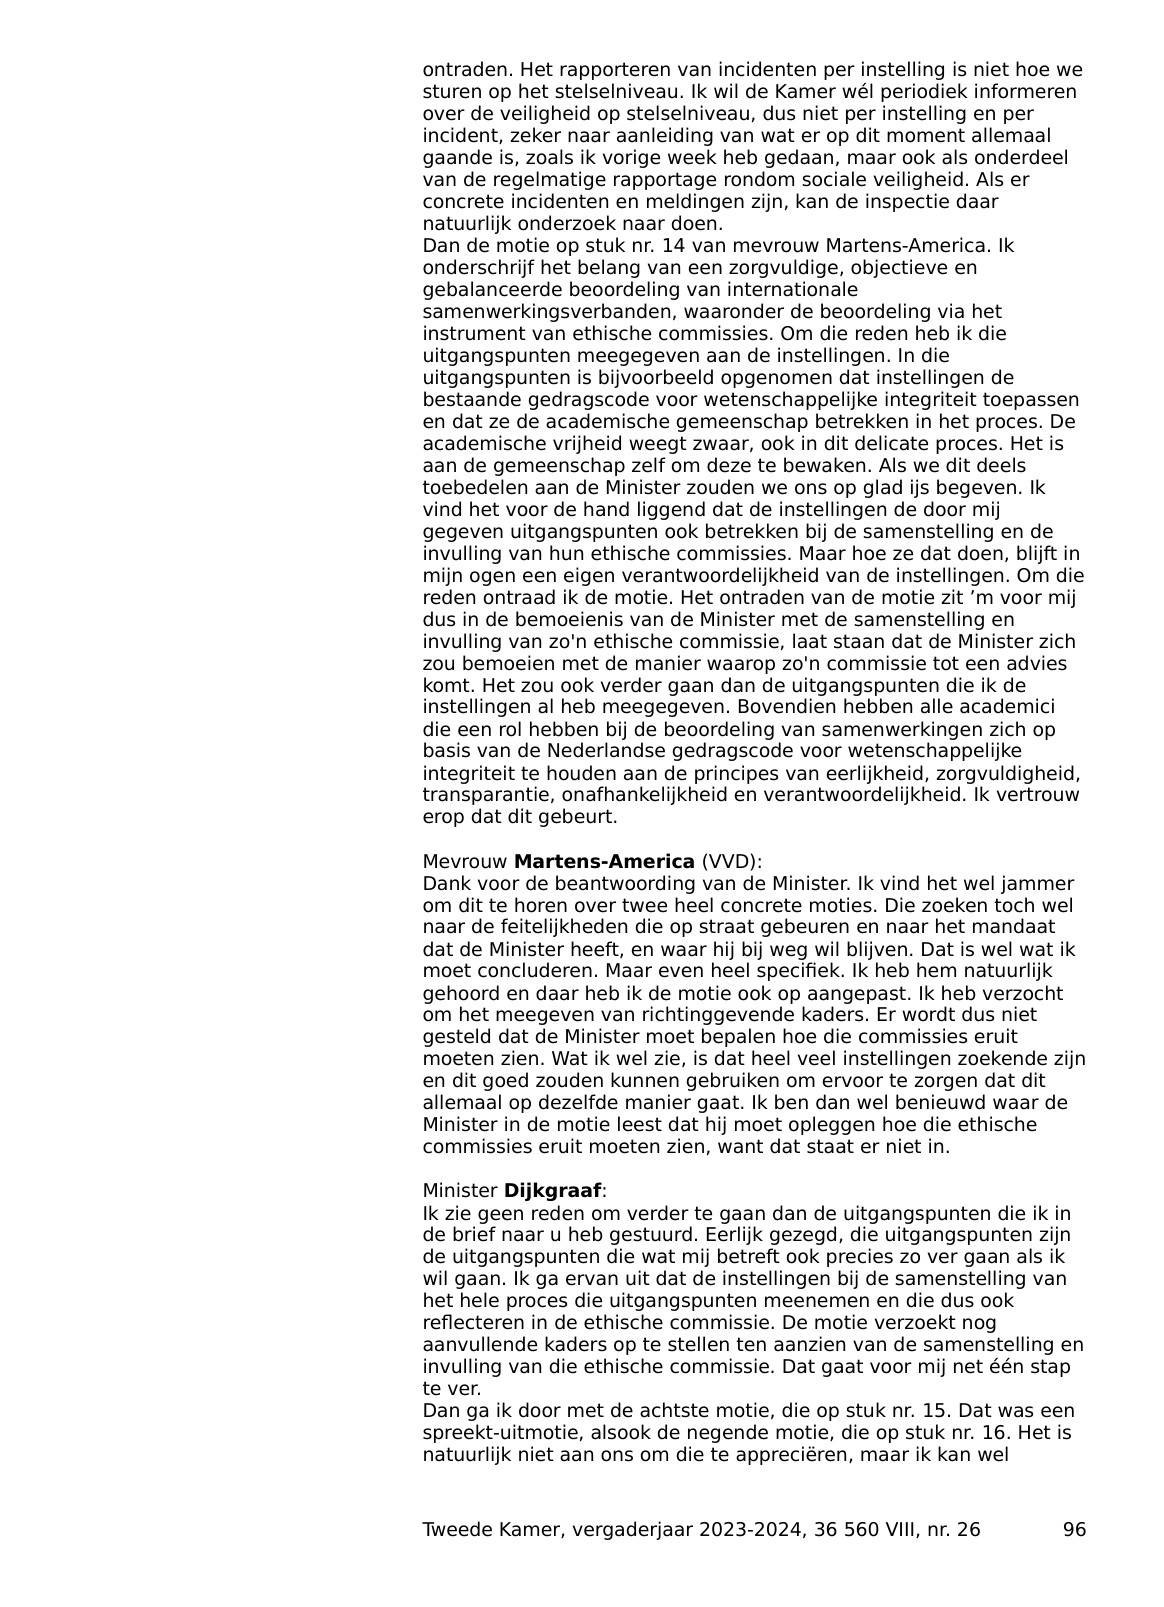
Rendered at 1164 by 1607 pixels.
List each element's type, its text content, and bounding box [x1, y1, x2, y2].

text Dan de motie op stuk nr. 14 van mevrouw Martens-America. Ik onderschrijf het belang van een zorgvuldige, objectieve en gebalanceerde beoordeling van internationale samenwerkingsverbanden, waaronder de beoordeling via het instrument van ethische commissies. Om die reden heb ik die uitgangspunten meegegeven aan de instellingen. In die uitgangspunten is bijvoorbeeld opgenomen dat instellingen de bestaande gedragscode voor wetenschappelijke integriteit toepassen en dat ze de academische gemeenschap betrekken in het proces. De academische vrijheid weegt zwaar, ook in dit delicate proces. Het is aan de gemeenschap zelf om deze te bewaken. Als we dit deels toebedelen aan de Minister zouden we ons op glad ijs begeven. Ik vind het voor de hand liggend dat de instellingen de door mij gegeven uitgangspunten ook betrekken bij de samenstelling en de invulling van hun ethische commissies. Maar hoe ze dat doen, blijft in mijn ogen een eigen verantwoordelijkheid van de instellingen. Om die reden ontraad ik de motie. Het ontraden van de motie zit ’m voor mij dus in de bemoeienis van de Minister met de samenstelling en invulling van zo'n ethische commissie, laat staan dat de Minister zich zou bemoeien met de manier waarop zo'n commissie tot een advies komt. Het zou ook verder gaan dan de uitgangspunten die ik de instellingen al heb meegegeven. Bovendien hebben alle academici die een rol hebben bij de beoordeling van samenwerkingen zich op basis van de Nederlandse gedragscode voor wetenschappelijke integriteit te houden aan de principes van eerlijkheid, zorgvuldigheid, transparantie, onafhankelijkheid en verantwoordelijkheid. Ik vertrouw erop dat dit gebeurt. [422, 235, 1087, 828]
text Dank voor de beantwoording van de Minister. Ik vind het wel jammer om dit te horen over twee heel concrete moties. Die zoeken toch wel naar de feitelijkheden die op straat gebeuren en naar het mandaat dat de Minister heeft, en waar hij bij weg wil blijven. Dat is wel wat ik moet concluderen. Maar even heel specifiek. Ik heb hem natuurlijk gehoord en daar heb ik de motie ook op aangepast. Ik heb verzocht om het meegeven van richtinggevende kaders. Er wordt dus niet gesteld dat de Minister moet bepalen hoe die commissies eruit moeten zien. Wat ik wel zie, is dat heel veel instellingen zoekende zijn en dit goed zouden kunnen gebruiken om ervoor te zorgen dat dit allemaal op dezelfde manier gaat. Ik ben dan wel benieuwd waar de Minister in de motie leest dat hij moet opleggen hoe die ethische commissies eruit moeten zien, want dat staat er niet in. [422, 872, 1087, 1158]
text ontraden. Het rapporteren van incidenten per instelling is niet hoe we sturen op het stelselniveau. Ik wil de Kamer wél periodiek informeren over de veiligheid op stelselniveau, dus niet per instelling en per incident, zeker naar aanleiding van wat er op dit moment allemaal gaande is, zoals ik vorige week heb gedaan, maar ook als onderdeel van de regelmatige rapportage rondom sociale veiligheid. Als er concrete incidenten en meldingen zijn, kan de inspectie daar natuurlijk onderzoek naar doen. [422, 59, 1087, 235]
text Ik zie geen reden om verder te gaan dan de uitgangspunten die ik in de brief naar u heb gestuurd. Eerlijk gezegd, die uitgangspunten zijn de uitgangspunten die wat mij betreft ook precies zo ver gaan als ik wil gaan. Ik ga ervan uit dat de instellingen bij de samenstelling van het hele proces die uitgangspunten meenemen en die dus ook reflecteren in de ethische commissie. De motie verzoekt nog aanvullende kaders op te stellen ten aanzien van de samenstelling en invulling van die ethische commissie. Dat gaat voor mij net één stap te ver. [422, 1202, 1087, 1400]
text Minister Dijkgraaf: [422, 1180, 1087, 1202]
text Dan ga ik door met de achtste motie, die op stuk nr. 15. Dat was een spreekt-uitmotie, alsook de negende motie, die op stuk nr. 16. Het is natuurlijk niet aan ons om die te appreciëren, maar ik kan wel [422, 1400, 1087, 1466]
text Mevrouw Martens-America (VVD): [422, 851, 1087, 872]
